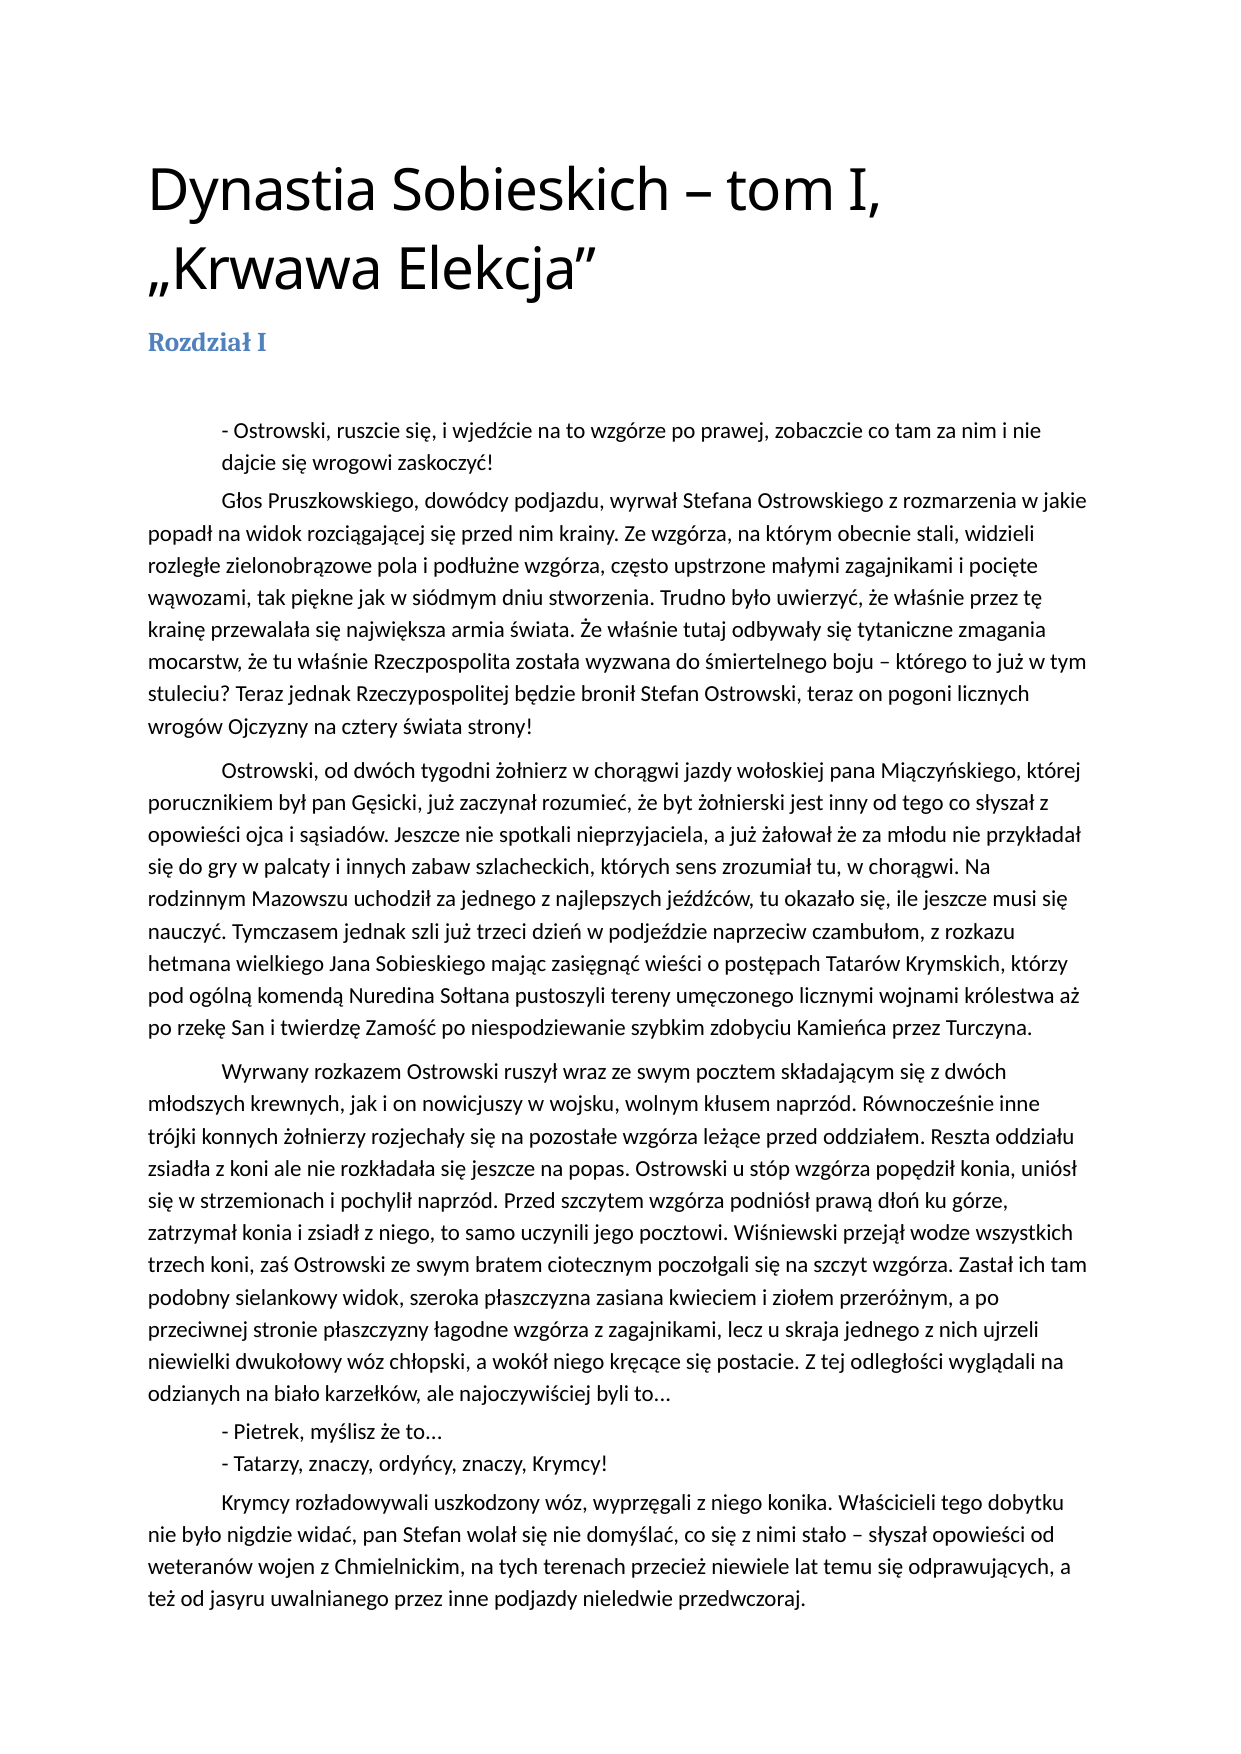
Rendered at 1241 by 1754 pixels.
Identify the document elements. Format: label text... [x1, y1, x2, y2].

text - Tatarzy, znaczy, ordyńcy, znaczy, Krymcy! [221, 1449, 1093, 1478]
subtitle Rozdział I [148, 327, 1093, 358]
text - Pietrek, myślisz że to... [221, 1417, 1093, 1445]
text - Ostrowski, ruszcie się, i wjedźcie na to wzgórze po prawej, zobaczcie co tam za nim i nie dajcie się wrogowi zaskoczyć! [221, 416, 1093, 476]
text Wyrwany rozkazem Ostrowski ruszył wraz ze swym pocztem składającym się z dwóch młodszych krewnych, jak i on nowicjuszy w wojsku, wolnym kłusem naprzód. Równocześnie inne trójki konnych żołnierzy rozjechały się na pozostałe wzgórza leżące przed oddziałem. Reszta oddziału zsiadła z koni ale nie rozkładała się jeszcze na popas. Ostrowski u stóp wzgórza popędził konia, uniósł się w strzemionach i pochylił naprzód. Przed szczytem wzgórza podniósł prawą dłoń ku górze, zatrzymał konia i zsiadł z niego, to samo uczynili jego pocztowi. Wiśniewski przejął wodze wszystkich trzech koni, zaś Ostrowski ze swym bratem ciotecznym poczołgali się na szczyt wzgórza. Zastał ich tam podobny sielankowy widok, szeroka płaszczyzna zasiana kwieciem i ziołem przeróżnym, a po przeciwnej stronie płaszczyzny łagodne wzgórza z zagajnikami, lecz u skraja jednego z nich ujrzeli niewielki dwukołowy wóz chłopski, a wokół niego kręcące się postacie. Z tej odległości wyglądali na odzianych na biało karzełków, ale najoczywiściej byli to... [148, 1057, 1093, 1407]
text Ostrowski, od dwóch tygodni żołnierz w chorągwi jazdy wołoskiej pana Miączyńskiego, której porucznikiem był pan Gęsicki, już zaczynał rozumieć, że byt żołnierski jest inny od tego co słyszał z opowieści ojca i sąsiadów. Jeszcze nie spotkali nieprzyjaciela, a już żałował że za młodu nie przykładał się do gry w palcaty i innych zabaw szlacheckich, których sens zrozumiał tu, w chorągwi. Na rodzinnym Mazowszu uchodził za jednego z najlepszych jeźdźców, tu okazało się, ile jeszcze musi się nauczyć. Tymczasem jednak szli już trzeci dzień w podjeździe naprzeciw czambułom, z rozkazu hetmana wielkiego Jana Sobieskiego mając zasięgnąć wieści o postępach Tatarów Krymskich, którzy pod ogólną komendą Nuredina Sołtana pustoszyli tereny umęczonego licznymi wojnami królestwa aż po rzekę San i twierdzę Zamość po niespodziewanie szybkim zdobyciu Kamieńca przez Turczyna. [148, 756, 1093, 1041]
text Dynastia Sobieskich – tom I, „Krwawa Elekcja” [148, 148, 1093, 307]
text Krymcy rozładowywali uszkodzony wóz, wyprzęgali z niego konika. Właścicieli tego dobytku nie było nigdzie widać, pan Stefan wolał się nie domyślać, co się z nimi stało – słyszał opowieści od weteranów wojen z Chmielnickim, na tych terenach przecież niewiele lat temu się odprawujących, a też od jasyru uwalnianego przez inne podjazdy nieledwie przedwczoraj. [148, 1488, 1093, 1612]
text Głos Pruszkowskiego, dowódcy podjazdu, wyrwał Stefana Ostrowskiego z rozmarzenia w jakie popadł na widok rozciągającej się przed nim krainy. Ze wzgórza, na którym obecnie stali, widzieli rozległe zielonobrązowe pola i podłużne wzgórza, często upstrzone małymi zagajnikami i pocięte wąwozami, tak piękne jak w siódmym dniu stworzenia. Trudno było uwierzyć, że właśnie przez tę krainę przewalała się największa armia świata. Że właśnie tutaj odbywały się tytaniczne zmagania mocarstw, że tu właśnie Rzeczpospolita została wyzwana do śmiertelnego boju – którego to już w tym stuleciu? Teraz jednak Rzeczypospolitej będzie bronił Stefan Ostrowski, teraz on pogoni licznych wrogów Ojczyzny na cztery świata strony! [148, 486, 1093, 740]
